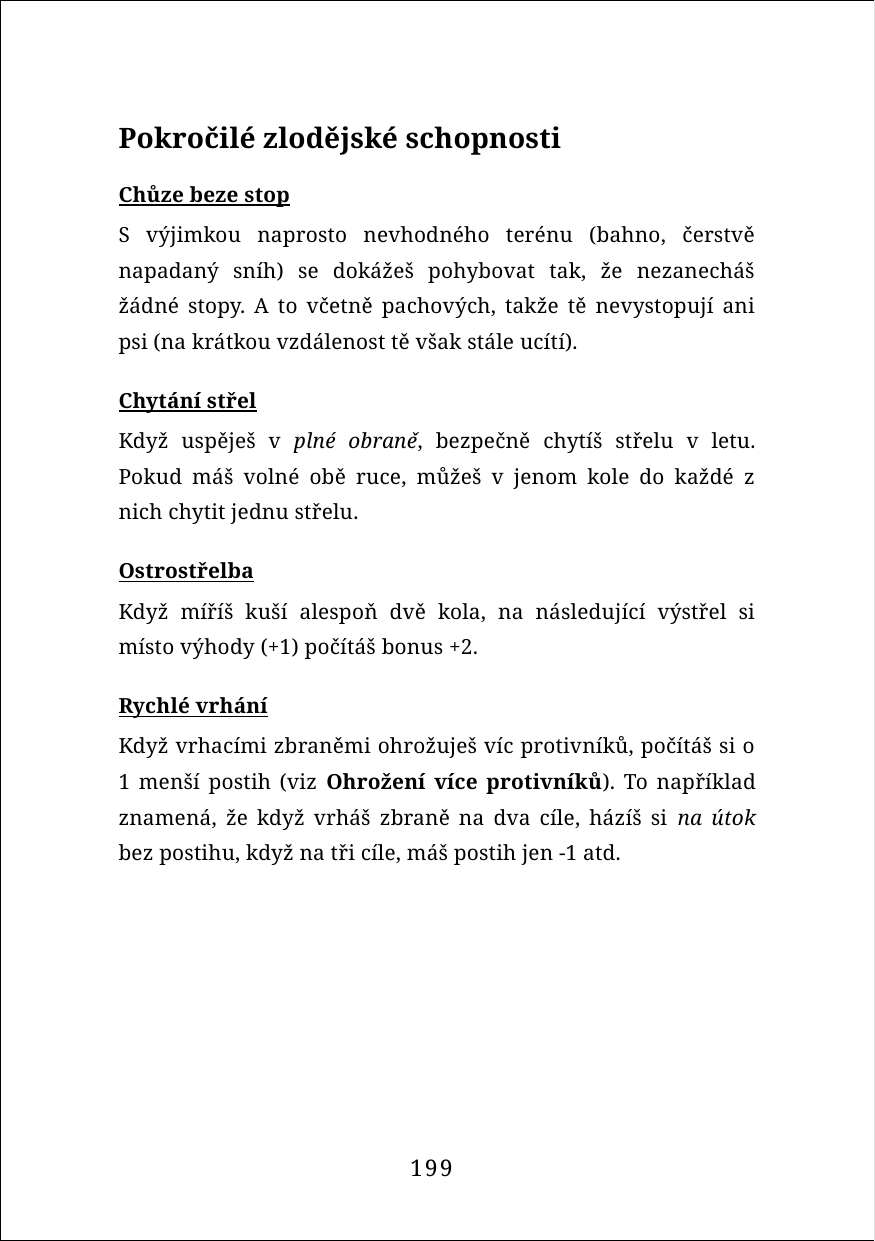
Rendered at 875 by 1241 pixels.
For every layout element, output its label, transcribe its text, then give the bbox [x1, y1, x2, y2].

text Když uspěješ v plné obraně, bezpečně chytíš střelu v letu. Pokud máš volné obě ruce, můžeš v jenom kole do každé z nich chytit jednu střelu. [118, 426, 756, 526]
text Když míříš kuší alespoň dvě kola, na následující výstřel si místo výhody (+1) počítáš bonus +2. [118, 597, 756, 661]
subtitle Chůze beze stop [118, 180, 756, 209]
subtitle Rychlé vrhání [118, 691, 756, 720]
subtitle Ostrostřelba [118, 557, 756, 585]
subtitle Chytání střel [118, 386, 756, 414]
text Když vrhacími zbraněmi ohrožuješ víc protivníků, počítáš si o 1 menší postih (viz Ohrožení více protivníků). To například znamená, že když vrháš zbraně na dva cíle, házíš si na útok bez postihu, když na tři cíle, máš postih jen -1 atd. [118, 732, 756, 867]
subtitle Pokročilé zlodějské schopnosti [118, 118, 756, 157]
text S výjimkou naprosto nevhodného terénu (bahno, čerstvě napadaný sníh) se dokážeš pohybovat tak, že nezanecháš žádné stopy. A to včetně pachových, takže tě nevystopují ani psi (na krátkou vzdálenost tě však stále ucítí). [118, 220, 756, 355]
